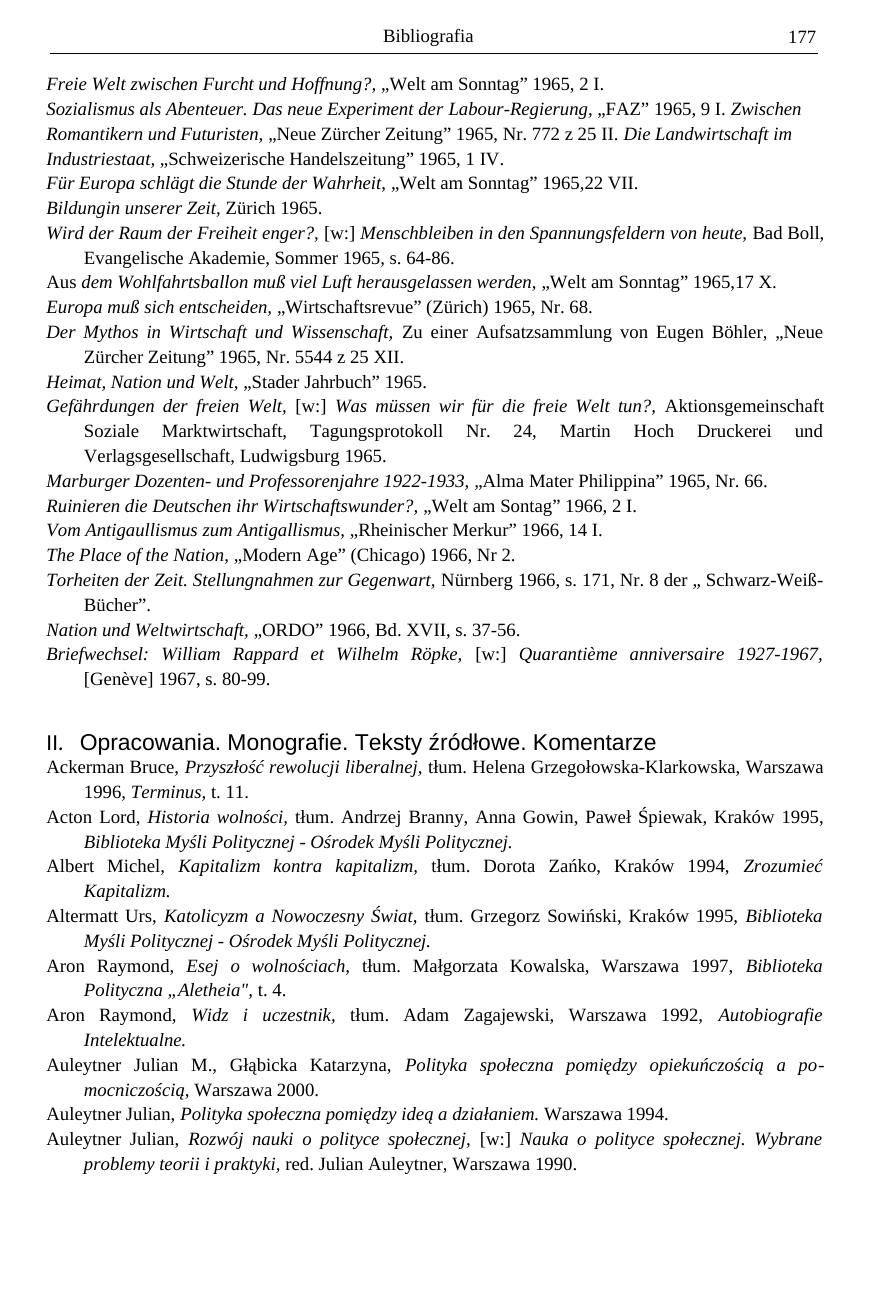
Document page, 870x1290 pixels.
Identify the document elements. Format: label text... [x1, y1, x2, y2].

text Ackerman Bruce, Przyszłość rewolucji liberalnej, tłum. Helena Grzegołowska-Klarkowska, Warszawa 1996, Terminus, t. 11. [46, 756, 824, 803]
text Bildungin unserer Zeit, Zürich 1965. [46, 197, 824, 218]
text Torheiten der Zeit. Stellungnahmen zur Gegenwart, Nürnberg 1966, s. 171, Nr. 8 der „ Schwarz-Weiß- Bücher”. [46, 569, 824, 615]
text Acton Lord, Historia wolności, tłum. Andrzej Branny, Anna Gowin, Paweł Śpiewak, Kraków 1995, Biblioteka Myśli Politycznej - Ośrodek Myśli Politycznej. [46, 806, 824, 852]
text Auleytner Julian M., Głąbicka Katarzyna, Polityka społeczna pomiędzy opiekuńczością a po­mocniczością, Warszawa 2000. [46, 1054, 824, 1100]
text Heimat, Nation und Welt, „Stader Jahrbuch” 1965. [46, 371, 824, 392]
text Sozialismus als Abenteuer. Das neue Experiment der Labour-Regierung, „FAZ” 1965, 9 I. Zwischen Romantikern und Futuristen, „Neue Zürcher Zeitung” 1965, Nr. 772 z 25 II. Die Landwirtschaft im Industriestaat, „Schweizerische Handelszeitung” 1965, 1 IV. [46, 98, 824, 169]
text Briefwechsel: William Rappard et Wilhelm Röpke, [w:] Quarantième anniversaire 1927-1967, [Genève] 1967, s. 80-99. [46, 643, 824, 689]
text Albert Michel, Kapitalizm kontra kapitalizm, tłum. Dorota Zańko, Kraków 1994, Zrozumieć Kapitalizm. [46, 855, 824, 902]
text Nation und Weltwirtschaft, „ORDO” 1966, Bd. XVII, s. 37-56. [46, 618, 824, 640]
text Freie Welt zwischen Furcht und Hoffnung?, „Welt am Sonntag” 1965, 2 I. [46, 73, 824, 94]
text Auleytner Julian, Polityka społeczna pomiędzy ideą a działaniem. Warszawa 1994. [46, 1103, 824, 1125]
text Vom Antigaullismus zum Antigallismus, „Rheinischer Merkur” 1966, 14 I. [46, 519, 824, 541]
text Der Mythos in Wirtschaft und Wissenschaft, Zu einer Aufsatzsammlung von Eugen Böhler, „Neue Zürcher Zeitung” 1965, Nr. 5544 z 25 XII. [46, 321, 824, 367]
text Bibliografia [383, 24, 484, 46]
text Aron Raymond, Widz i uczestnik, tłum. Adam Zagajewski, Warszawa 1992, Autobiografie Intelektualne. [46, 1004, 824, 1051]
text Auleytner Julian, Rozwój nauki o polityce społecznej, [w:] Nauka o polityce społecznej. Wybrane problemy teorii i praktyki, red. Julian Auleytner, Warszawa 1990. [46, 1128, 824, 1174]
text Wird der Raum der Freiheit enger?, [w:] Menschbleiben in den Spannungsfeldern von heute, Bad Boll, Evangelische Akademie, Sommer 1965, s. 64-86. [46, 222, 824, 268]
text The Place of the Nation, „Modern Age” (Chicago) 1966, Nr 2. [46, 544, 824, 566]
text Aus dem Wohlfahrtsballon muß viel Luft herausgelassen werden, „Welt am Sonntag” 1965,17 X. Europa muß sich entscheiden, „Wirtschaftsrevue” (Zürich) 1965, Nr. 68. [46, 271, 824, 318]
text Marburger Dozenten- und Professorenjahre 1922-1933, „Alma Mater Philippina” 1965, Nr. 66. Ruinieren die Deutschen ihr Wirtschaftswunder?, „Welt am Sontag” 1966, 2 I. [46, 470, 824, 516]
text Altermatt Urs, Katolicyzm a Nowoczesny Świat, tłum. Grzegorz Sowiński, Kraków 1995, Bi­blioteka Myśli Politycznej - Ośrodek Myśli Politycznej. [46, 905, 824, 951]
list Opracowania. Monografie. Teksty źródłowe. Komentarze [46, 728, 824, 756]
text 177 [788, 26, 821, 48]
text Für Europa schlägt die Stunde der Wahrheit, „Welt am Sonntag” 1965,22 VII. [46, 172, 824, 194]
text Gefährdungen der freien Welt, [w:] Was müssen wir für die freie Welt tun?, Aktionsgemein­schaft Soziale Marktwirtschaft, Tagungsprotokoll Nr. 24, Martin Hoch Druckerei und Verlagsgesellschaft, Ludwigsburg 1965. [46, 395, 824, 466]
text Aron Raymond, Esej o wolnościach, tłum. Małgorzata Kowalska, Warszawa 1997, Biblioteka Polityczna „Aletheia", t. 4. [46, 954, 824, 1001]
